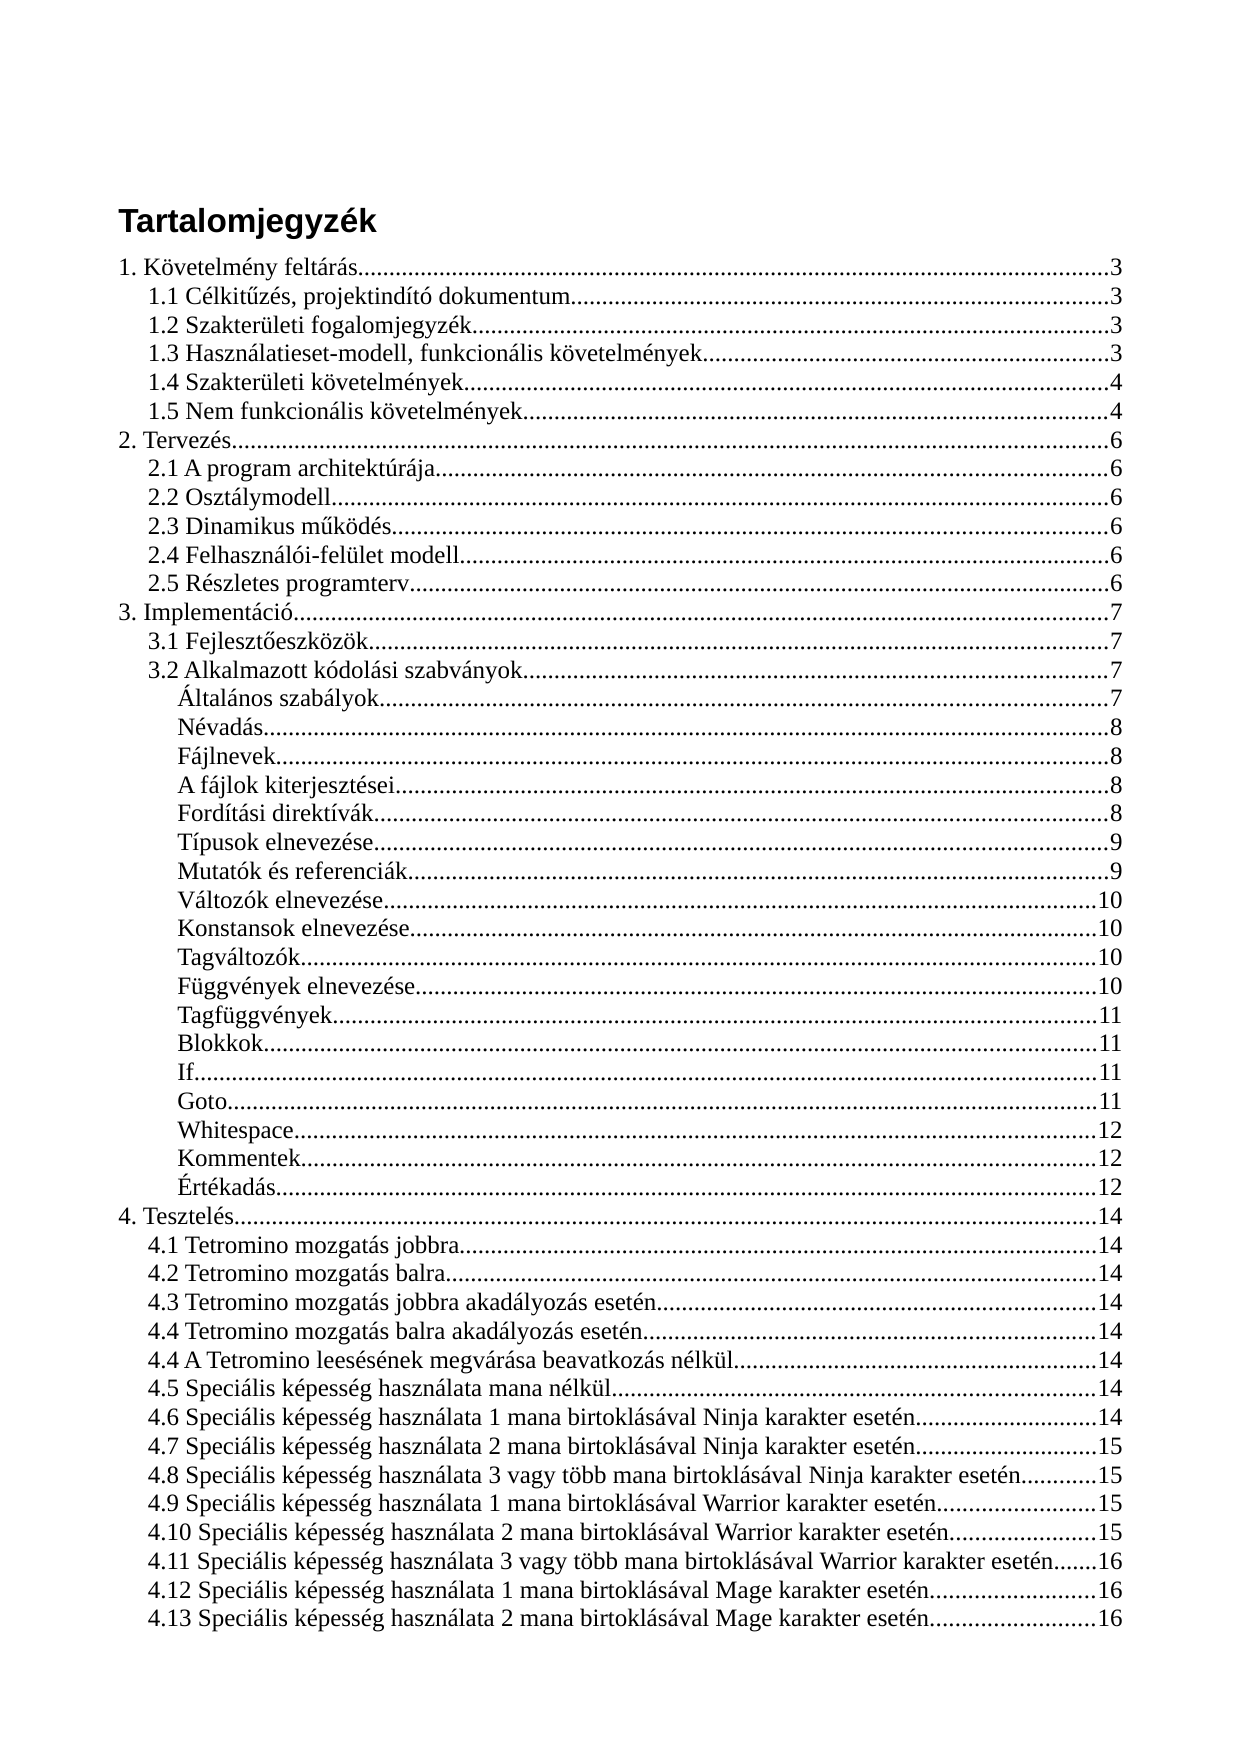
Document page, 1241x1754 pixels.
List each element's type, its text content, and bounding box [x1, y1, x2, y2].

text Függvények elnevezése 10 [177, 971, 1122, 1000]
text 2.5 Részletes programterv 6 [148, 568, 1122, 597]
text Konstansok elnevezése 10 [177, 913, 1122, 942]
text 2.3 Dinamikus működés 6 [148, 511, 1122, 540]
text If 11 [177, 1057, 1122, 1086]
text Fájlnevek 8 [177, 741, 1122, 770]
text 4.5 Speciális képesség használata mana nélkül 14 [148, 1373, 1122, 1402]
text Mutatók és referenciák 9 [177, 856, 1122, 885]
text Tagfüggvények 11 [177, 1000, 1122, 1028]
text Goto 11 [177, 1086, 1122, 1115]
text 4.13 Speciális képesség használata 2 mana birtoklásával Mage karakter esetén 16 [148, 1603, 1122, 1632]
text 4.9 Speciális képesség használata 1 mana birtoklásával Warrior karakter esetén 15 [148, 1488, 1122, 1517]
text 1.2 Szakterületi fogalomjegyzék 3 [148, 310, 1122, 338]
text 4.6 Speciális képesség használata 1 mana birtoklásával Ninja karakter esetén 14 [148, 1402, 1122, 1431]
text 3.2 Alkalmazott kódolási szabványok 7 [148, 655, 1122, 683]
text 4.10 Speciális képesség használata 2 mana birtoklásával Warrior karakter esetén 15 [148, 1517, 1122, 1546]
text Tagváltozók 10 [177, 942, 1122, 971]
text Értékadás 12 [177, 1172, 1122, 1201]
text A fájlok kiterjesztései 8 [177, 770, 1122, 798]
text 4.11 Speciális képesség használata 3 vagy több mana birtoklásával Warrior karakter esetén 16 [148, 1546, 1122, 1575]
text 4.4 Tetromino mozgatás balra akadályozás esetén 14 [148, 1316, 1122, 1345]
text Kommentek 12 [177, 1143, 1122, 1172]
text 4.8 Speciális képesség használata 3 vagy több mana birtoklásával Ninja karakter esetén 15 [148, 1460, 1122, 1488]
text 1.1 Célkitűzés, projektindító dokumentum 3 [148, 281, 1122, 310]
text Blokkok 11 [177, 1028, 1122, 1057]
text 1.5 Nem funkcionális követelmények 4 [148, 396, 1122, 425]
text 1.3 Használatieset-modell, funkcionális követelmények 3 [148, 338, 1122, 367]
text 2.4 Felhasználói-felület modell 6 [148, 540, 1122, 568]
text Fordítási direktívák 8 [177, 798, 1122, 827]
text 1.4 Szakterületi követelmények 4 [148, 367, 1122, 396]
text 2.1 A program architektúrája 6 [148, 453, 1122, 482]
text Whitespace 12 [177, 1115, 1122, 1143]
text 4.12 Speciális képesség használata 1 mana birtoklásával Mage karakter esetén 16 [148, 1575, 1122, 1603]
text 4.2 Tetromino mozgatás balra 14 [148, 1258, 1122, 1287]
text 2.2 Osztálymodell 6 [148, 482, 1122, 511]
text 4.4 A Tetromino leesésének megvárása beavatkozás nélkül 14 [148, 1345, 1122, 1373]
text 4.3 Tetromino mozgatás jobbra akadályozás esetén 14 [148, 1287, 1122, 1316]
subtitle Tartalomjegyzék [118, 201, 1122, 240]
text 4.7 Speciális képesség használata 2 mana birtoklásával Ninja karakter esetén 15 [148, 1431, 1122, 1460]
text 4.1 Tetromino mozgatás jobbra 14 [148, 1230, 1122, 1258]
text 1. Követelmény feltárás 3 [118, 252, 1122, 281]
text Névadás 8 [177, 712, 1122, 741]
text 3.1 Fejlesztőeszközök 7 [148, 626, 1122, 655]
text Általános szabályok 7 [177, 683, 1122, 712]
text Típusok elnevezése 9 [177, 827, 1122, 856]
text 4. Tesztelés 14 [118, 1201, 1122, 1230]
text 3. Implementáció 7 [118, 597, 1122, 626]
text Változók elnevezése 10 [177, 885, 1122, 913]
text 2. Tervezés 6 [118, 425, 1122, 453]
